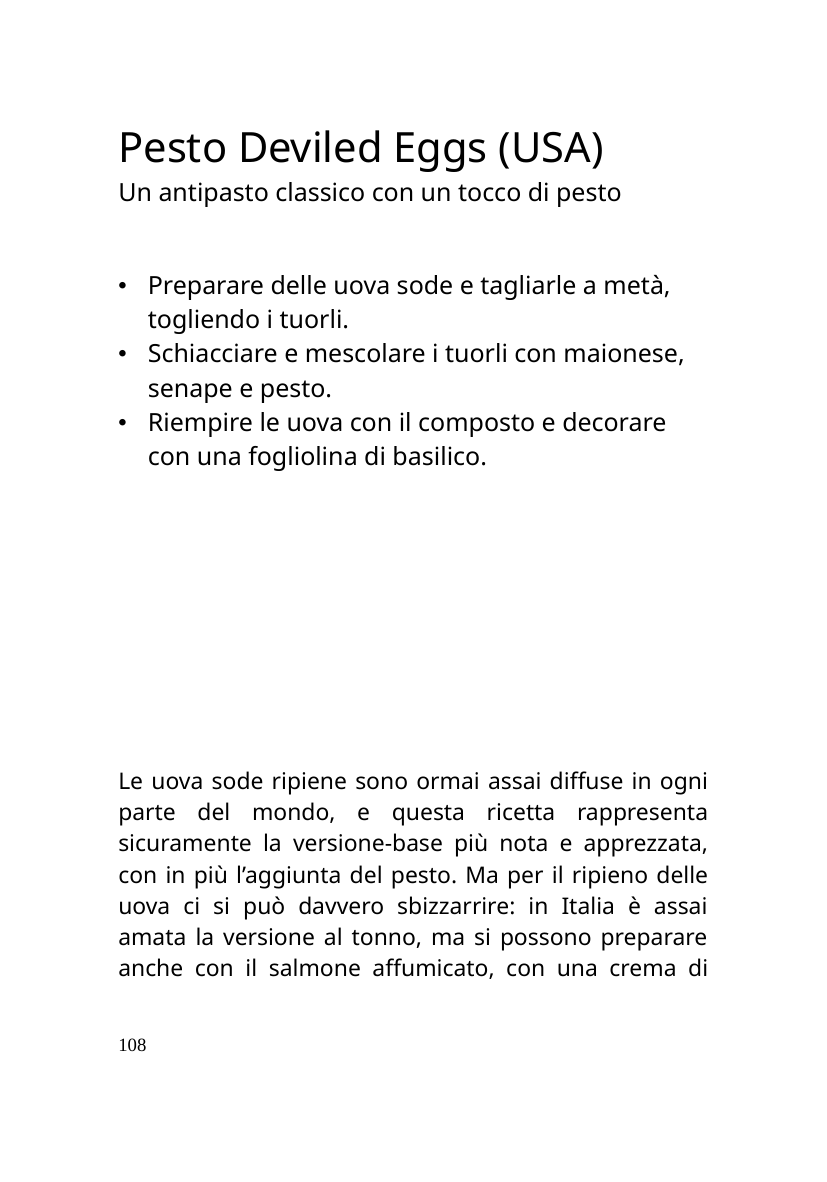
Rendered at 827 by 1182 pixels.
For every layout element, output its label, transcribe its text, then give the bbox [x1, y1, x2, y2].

text Un antipasto classico con un tocco di pesto [118, 175, 709, 209]
list Preparare delle uova sode e tagliarle a metà, togliendo i tuorli. [118, 268, 709, 336]
text Pesto Deviled Eggs (USA) [118, 118, 709, 175]
list Schiacciare e mescolare i tuorli con maionese, senape e pesto. [118, 336, 709, 404]
text Le uova sode ripiene sono ormai assai diffuse in ogni parte del mondo, e questa ricetta rappresenta sicuramente la versione-base più nota e apprezzata, con in più l’aggiunta del pesto. Ma per il ripieno delle uova ci si può davvero sbizzarrire: in Italia è assai amata la versione al tonno, ma si possono preparare anche con il salmone affumicato, con una crema di [118, 765, 709, 984]
list Riempire le uova con il composto e decorare con una fogliolina di basilico. [118, 404, 709, 472]
